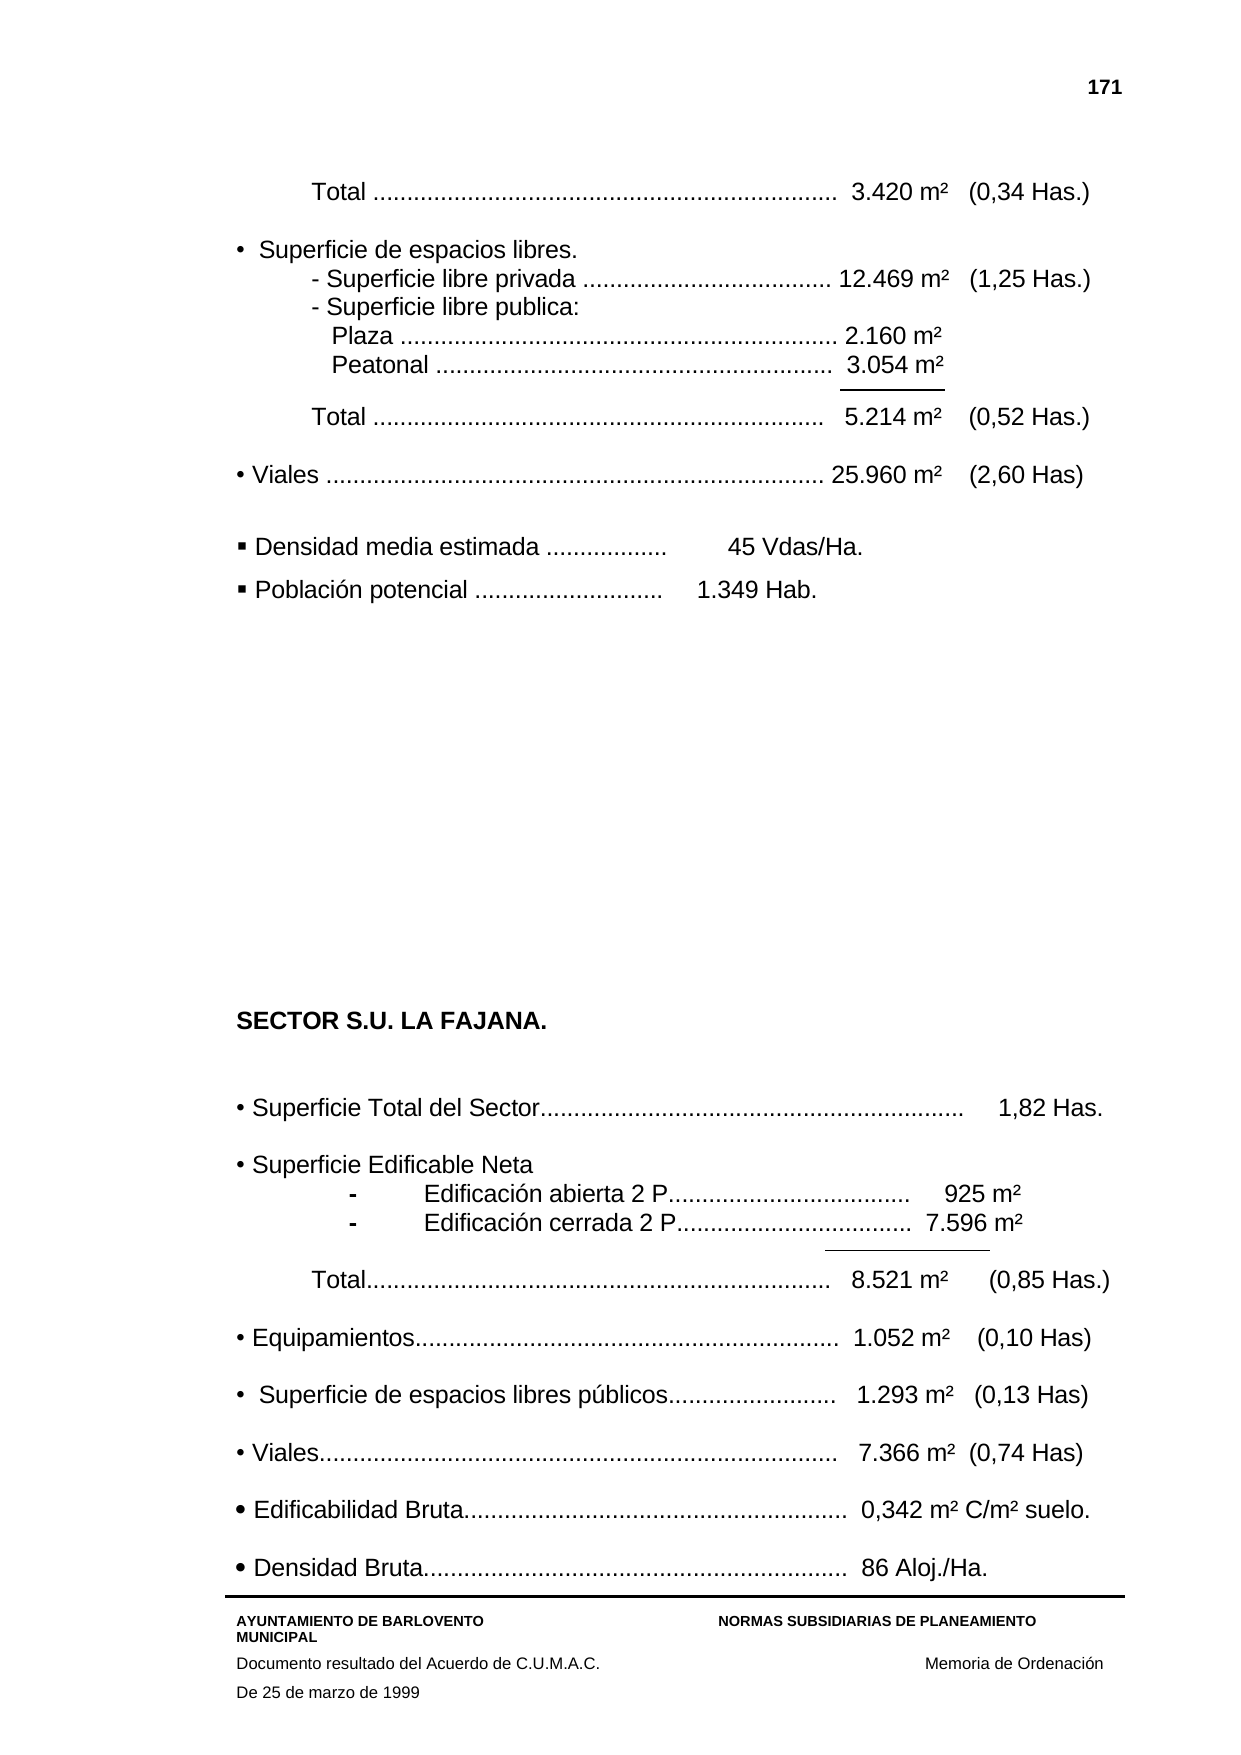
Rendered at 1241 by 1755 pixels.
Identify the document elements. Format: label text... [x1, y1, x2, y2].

list Edificación cerrada 2 P................................... 7.596 m² [349, 1208, 1122, 1236]
text - Superficie libre publica: [236, 292, 1122, 321]
text  Superficie Total del Sector............................................................... 1,82 Has. [236, 1092, 1122, 1121]
text Total ................................................................... 5.214 m² (0,52 Has.) [236, 402, 1122, 431]
text Total ..................................................................... 3.420 m² (0,34 Has.) [236, 177, 1122, 206]
text Peatonal ........................................................... 3.054 m² [236, 350, 1122, 378]
text  Viales .......................................................................... 25.960 m² (2,60 Has) [236, 460, 1122, 488]
text  Densidad media estimada .................. 45 Vdas/Ha. [236, 532, 1122, 561]
text  Superficie de espacios libres públicos......................... 1.293 m² (0,13 Has) [236, 1380, 1122, 1409]
text - Superficie libre privada ..................................... 12.469 m² (1,25 Has.) [236, 263, 1122, 292]
text  Edificabilidad Bruta......................................................... 0,342 m² C/m² suelo. [236, 1496, 1122, 1524]
text  Densidad Bruta............................................................... 86 Aloj./Ha. [236, 1553, 1122, 1582]
list Edificación abierta 2 P.................................... 925 m² [349, 1179, 1122, 1208]
text  Superficie de espacios libres. [236, 235, 1122, 263]
text  Equipamientos............................................................... 1.052 m² (0,10 Has) [236, 1323, 1122, 1352]
text Plaza ................................................................. 2.160 m² [236, 321, 1122, 350]
text  Población potencial ............................ 1.349 Hab. [236, 575, 1122, 604]
text SECTOR S.U. LA FAJANA. [236, 1006, 1122, 1035]
text Total..................................................................... 8.521 m² (0,85 Has.) [236, 1265, 1122, 1294]
text  Viales............................................................................. 7.366 m² (0,74 Has) [236, 1438, 1122, 1467]
text  Superficie Edificable Neta [236, 1150, 1122, 1179]
